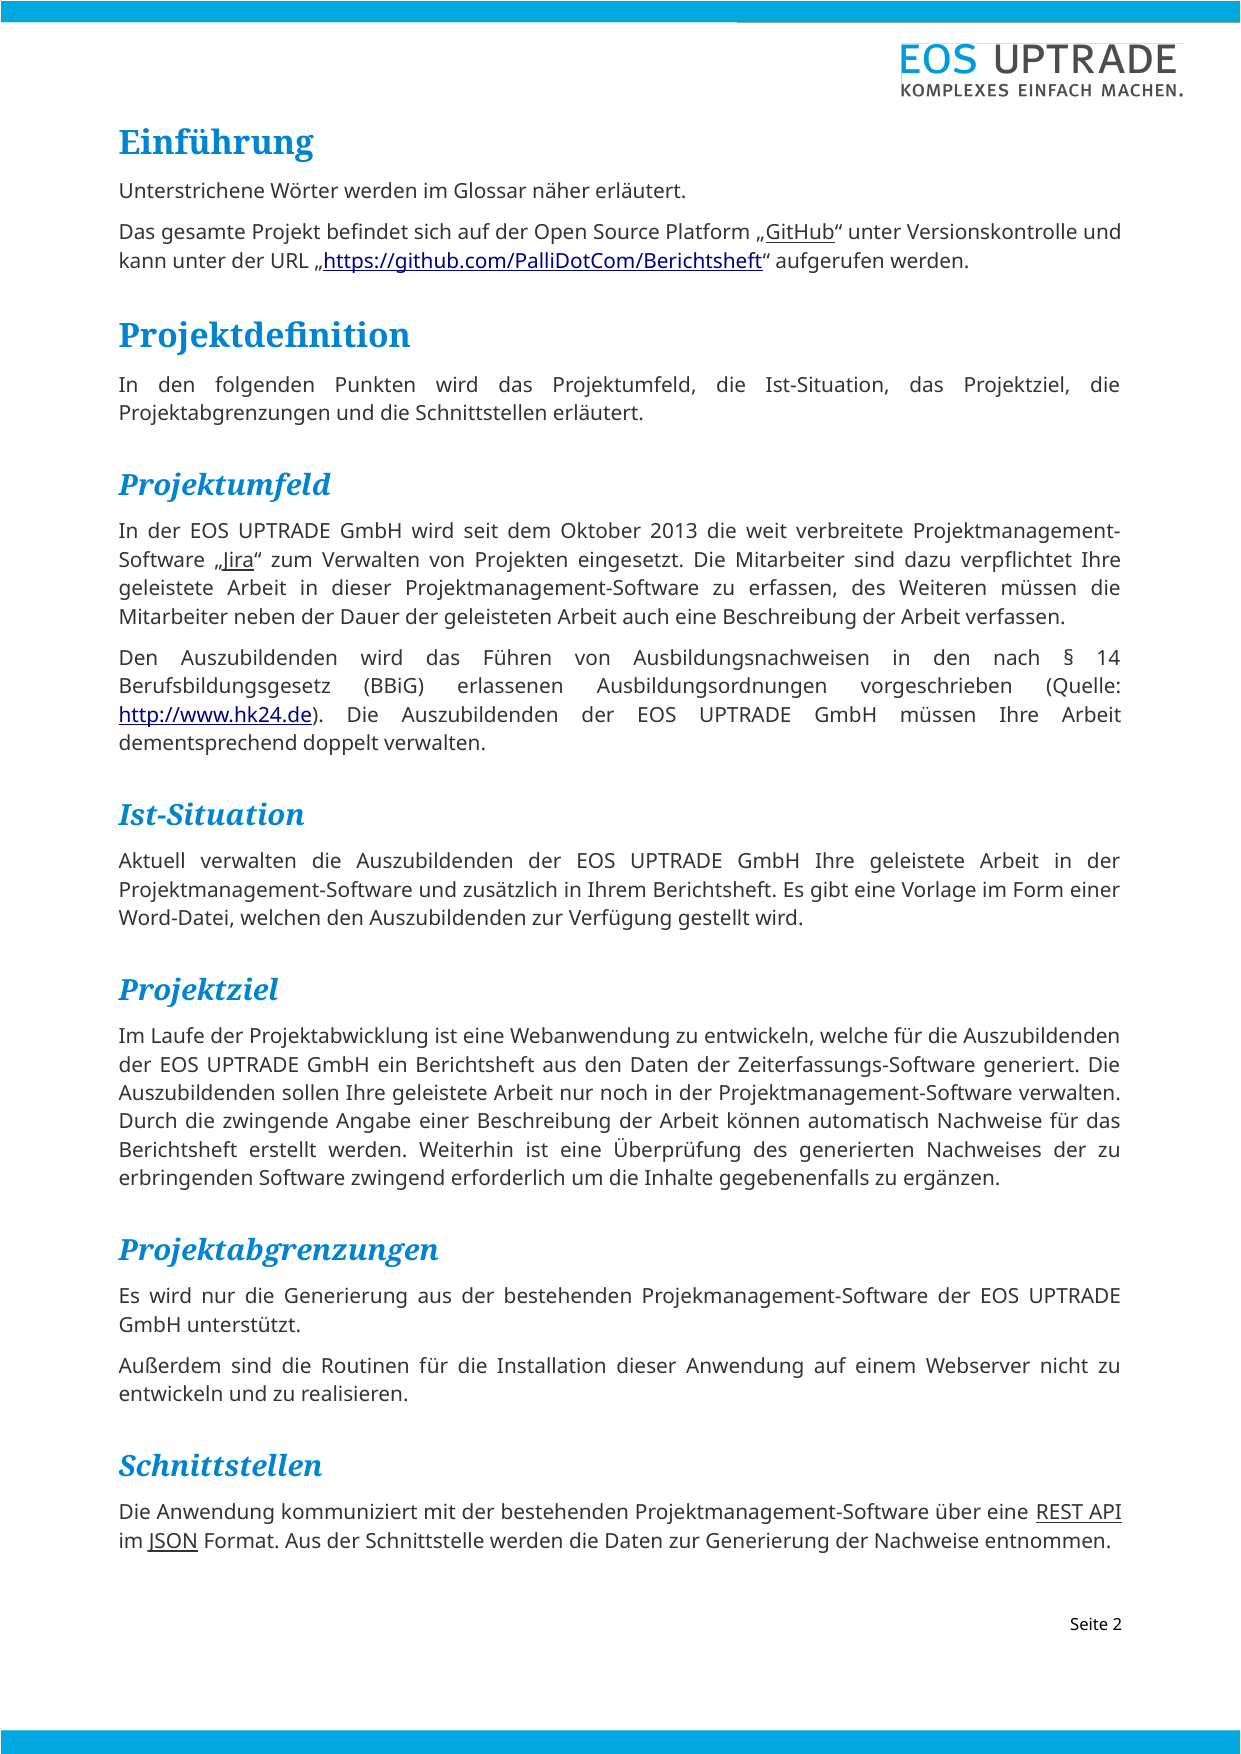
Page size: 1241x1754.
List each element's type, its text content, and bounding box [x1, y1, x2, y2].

subtitle Schnittstellen [118, 1445, 1122, 1485]
text Im Laufe der Projektabwicklung ist eine Webanwendung zu entwickeln, welche für die Auszubildenden der EOS UPTRADE GmbH ein Berichtsheft aus den Daten der Zeiterfassungs-Software generiert. Die Auszubildenden sollen Ihre geleistete Arbeit nur noch in der Projektmanagement-Software verwalten. Durch die zwingende Angabe einer Beschreibung der Arbeit können automatisch Nachweise für das Berichtsheft erstellt werden. Weiterhin ist eine Überprüfung des generierten Nachweises der zu erbringenden Software zwingend erforderlich um die Inhalte gegebenenfalls zu ergänzen. [118, 1021, 1122, 1192]
subtitle Projektziel [118, 969, 1122, 1009]
subtitle Projektabgrenzungen [118, 1229, 1122, 1269]
text Es wird nur die Generierung aus der bestehenden Projekmanagement-Software der EOS UPTRADE GmbH unterstützt. [118, 1282, 1122, 1338]
text In der EOS UPTRADE GmbH wird seit dem Oktober 2013 die weit verbreitete Projektmanagement-Software „Jira“ zum Verwalten von Projekten eingesetzt. Die Mitarbeiter sind dazu verpflichtet Ihre geleistete Arbeit in dieser Projektmanagement-Software zu erfassen, des Weiteren müssen die Mitarbeiter neben der Dauer der geleisteten Arbeit auch eine Beschreibung der Arbeit verfassen. [118, 517, 1122, 630]
text Den Auszubildenden wird das Führen von Ausbildungsnachweisen in den nach § 14 Berufsbildungsgesetz (BBiG) erlassenen Ausbildungsordnungen vorgeschrieben (Quelle: http://www.hk24.de). Die Auszubildenden der EOS UPTRADE GmbH müssen Ihre Arbeit dementsprechend doppelt verwalten. [118, 643, 1122, 757]
picture [1, 23, 1240, 1730]
subtitle Projektumfeld [118, 464, 1122, 504]
text Außerdem sind die Routinen für die Installation dieser Anwendung auf einem Webserver nicht zu entwickeln und zu realisieren. [118, 1351, 1122, 1408]
text Unterstrichene Wörter werden im Glossar näher erläutert. [118, 176, 1122, 205]
text Die Anwendung kommuniziert mit der bestehenden Projektmanagement-Software über eine REST API im JSON Format. Aus der Schnittstelle werden die Daten zur Generierung der Nachweise entnommen. [118, 1497, 1122, 1554]
subtitle Einführung [118, 118, 1122, 164]
text Das gesamte Projekt befindet sich auf der Open Source Platform „GitHub“ unter Versionskontrolle und kann unter der URL „https://github.com/PalliDotCom/Berichtsheft“ aufgerufen werden. [118, 217, 1122, 274]
text Aktuell verwalten die Auszubildenden der EOS UPTRADE GmbH Ihre geleistete Arbeit in der Projektmanagement-Software und zusätzlich in Ihrem Berichtsheft. Es gibt eine Vorlage im Form einer Word-Datei, welchen den Auszubildenden zur Verfügung gestellt wird. [118, 846, 1122, 932]
subtitle Ist-Situation [118, 794, 1122, 834]
subtitle Projektdefinition [118, 312, 1122, 357]
text In den folgenden Punkten wird das Projektumfeld, die Ist-Situation, das Projektziel, die Projektabgrenzungen und die Schnittstellen erläutert. [118, 370, 1122, 427]
